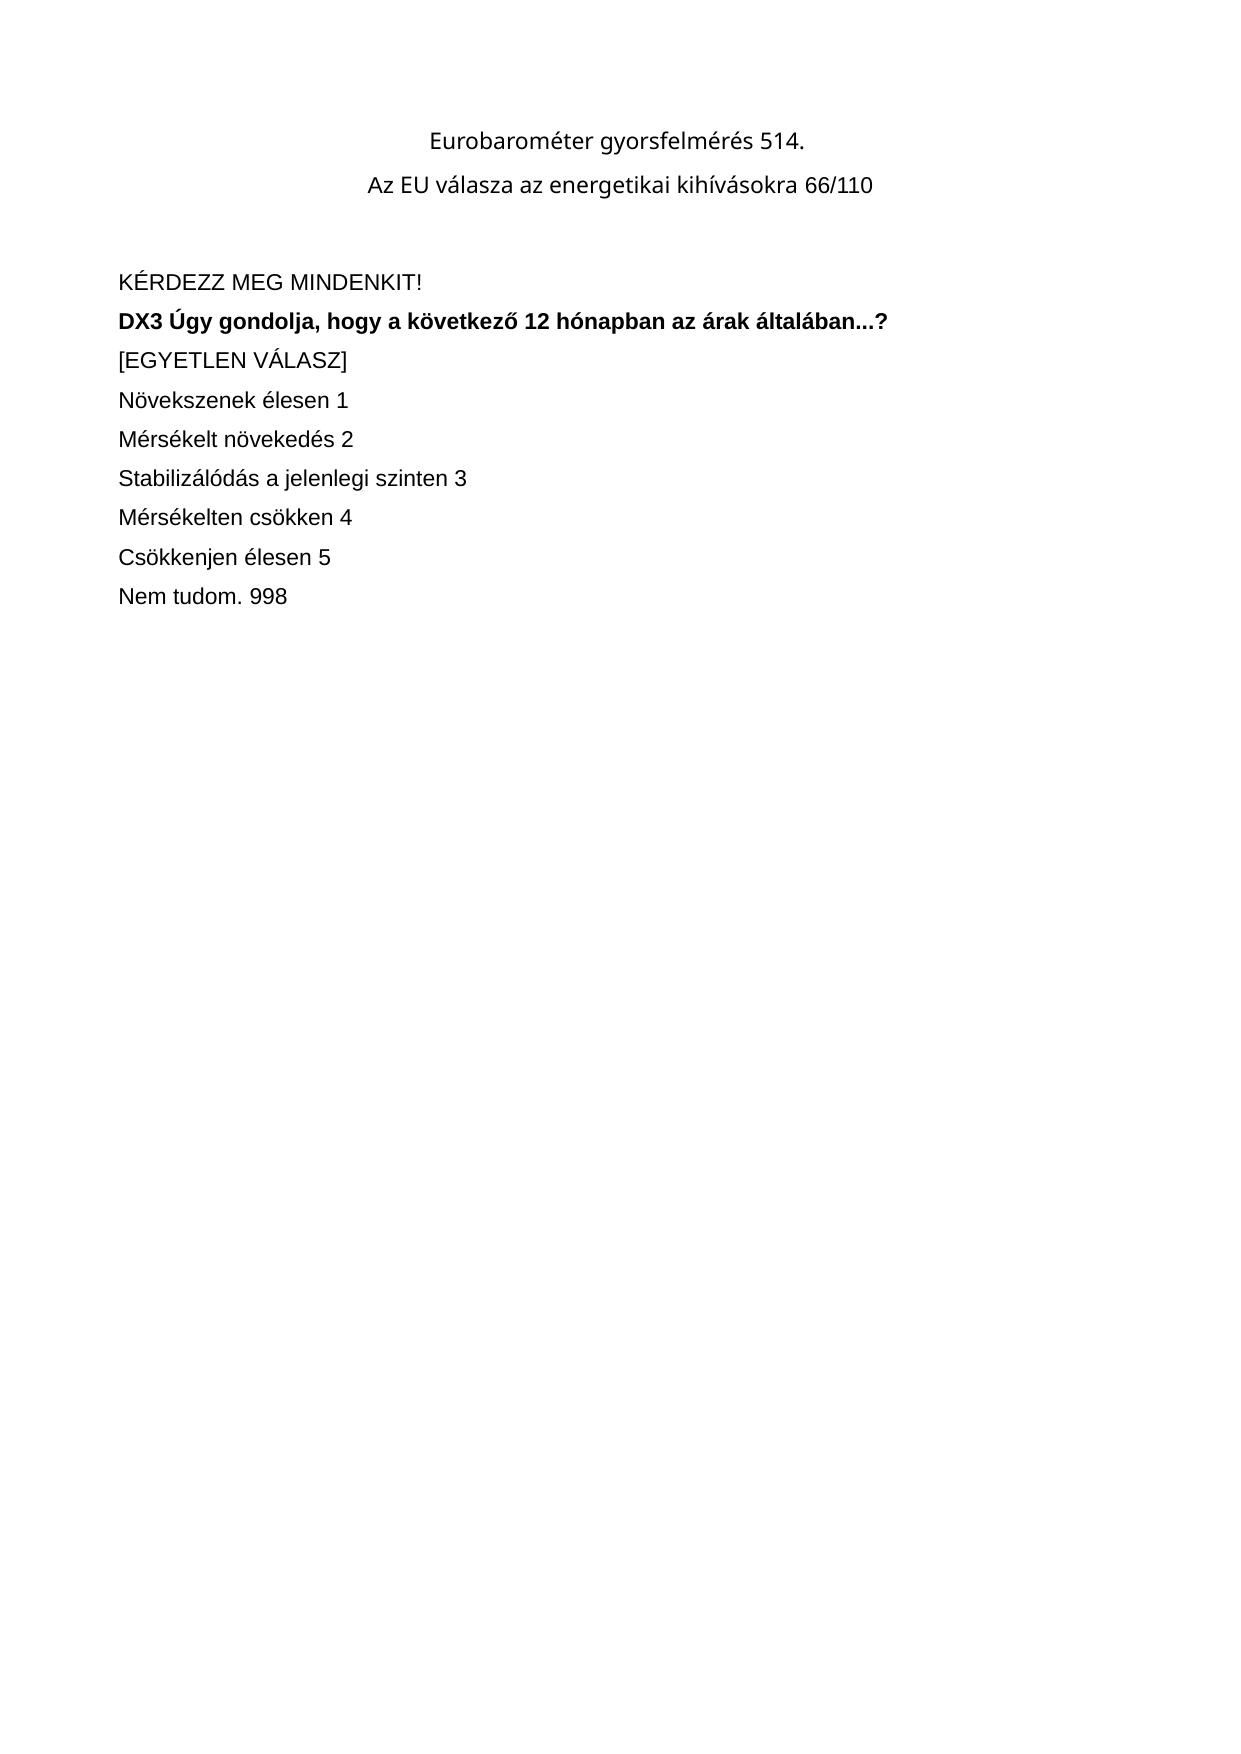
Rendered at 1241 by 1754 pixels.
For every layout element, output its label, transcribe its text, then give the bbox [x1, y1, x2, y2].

text Csökkenjen élesen 5 [118, 544, 1122, 570]
text Nem tudom. 998 [118, 583, 1122, 609]
text Mérsékelten csökken 4 [118, 504, 1122, 531]
text [EGYETLEN VÁLASZ] [118, 347, 1122, 374]
text DX3 Úgy gondolja, hogy a következő 12 hónapban az árak általában...? [118, 308, 1122, 334]
text Növekszenek élesen 1 [118, 387, 1122, 413]
text KÉRDEZZ MEG MINDENKIT! [118, 269, 1122, 295]
text Stabilizálódás a jelenlegi szinten 3 [118, 465, 1122, 491]
text Mérsékelt növekedés 2 [118, 426, 1122, 452]
